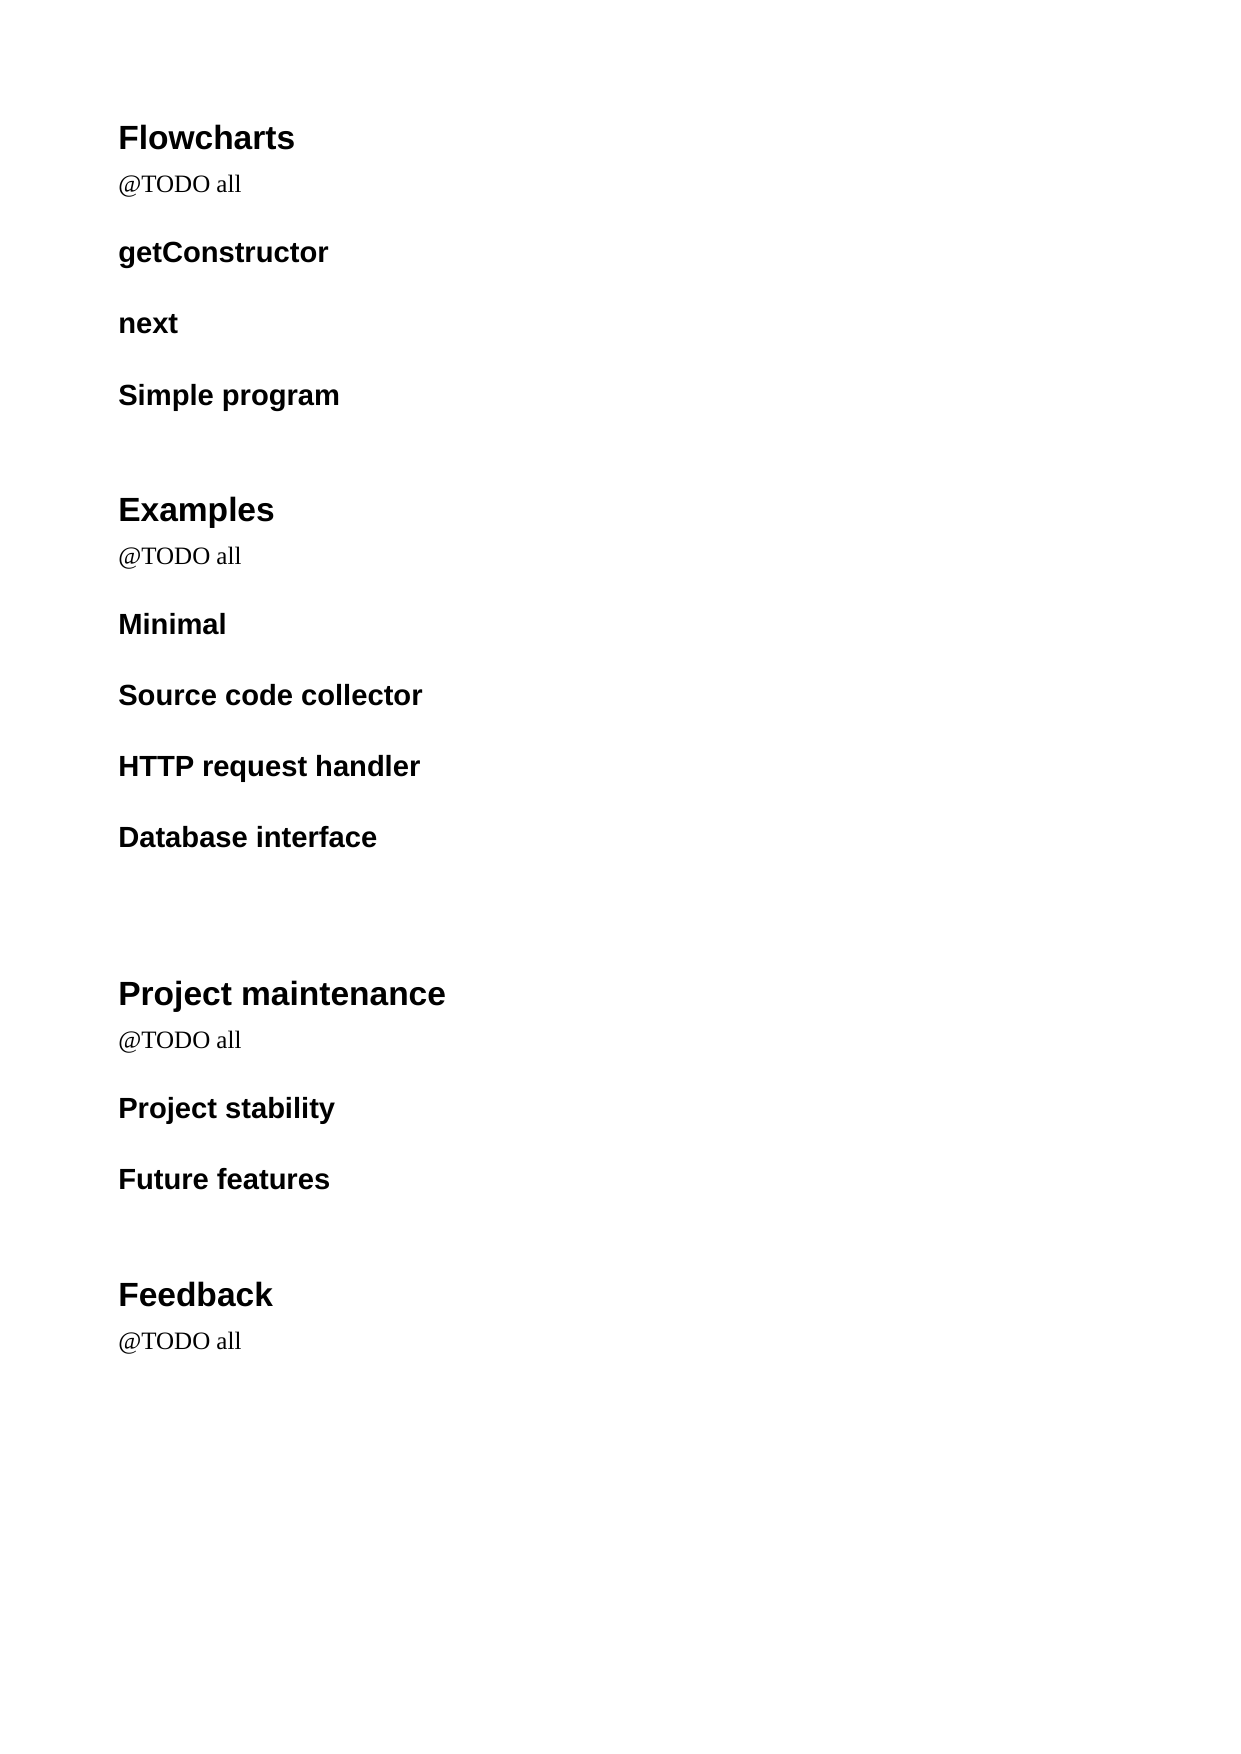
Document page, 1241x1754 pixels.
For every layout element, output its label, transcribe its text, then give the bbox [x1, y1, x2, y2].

subtitle Database interface [118, 820, 1122, 854]
subtitle Simple program [118, 378, 1122, 411]
subtitle Future features [118, 1162, 1122, 1196]
subtitle Project stability [118, 1091, 1122, 1125]
subtitle Flowcharts [118, 118, 1122, 157]
subtitle Examples [118, 490, 1122, 528]
subtitle Minimal [118, 607, 1122, 641]
text @TODO all [118, 1025, 1122, 1054]
subtitle Source code collector [118, 678, 1122, 712]
subtitle getConstructor [118, 236, 1122, 269]
subtitle Feedback [118, 1275, 1122, 1313]
text @TODO all [118, 1326, 1122, 1354]
text @TODO all [118, 541, 1122, 570]
text @TODO all [118, 169, 1122, 198]
subtitle HTTP request handler [118, 749, 1122, 783]
subtitle Project maintenance [118, 974, 1122, 1013]
subtitle next [118, 307, 1122, 340]
